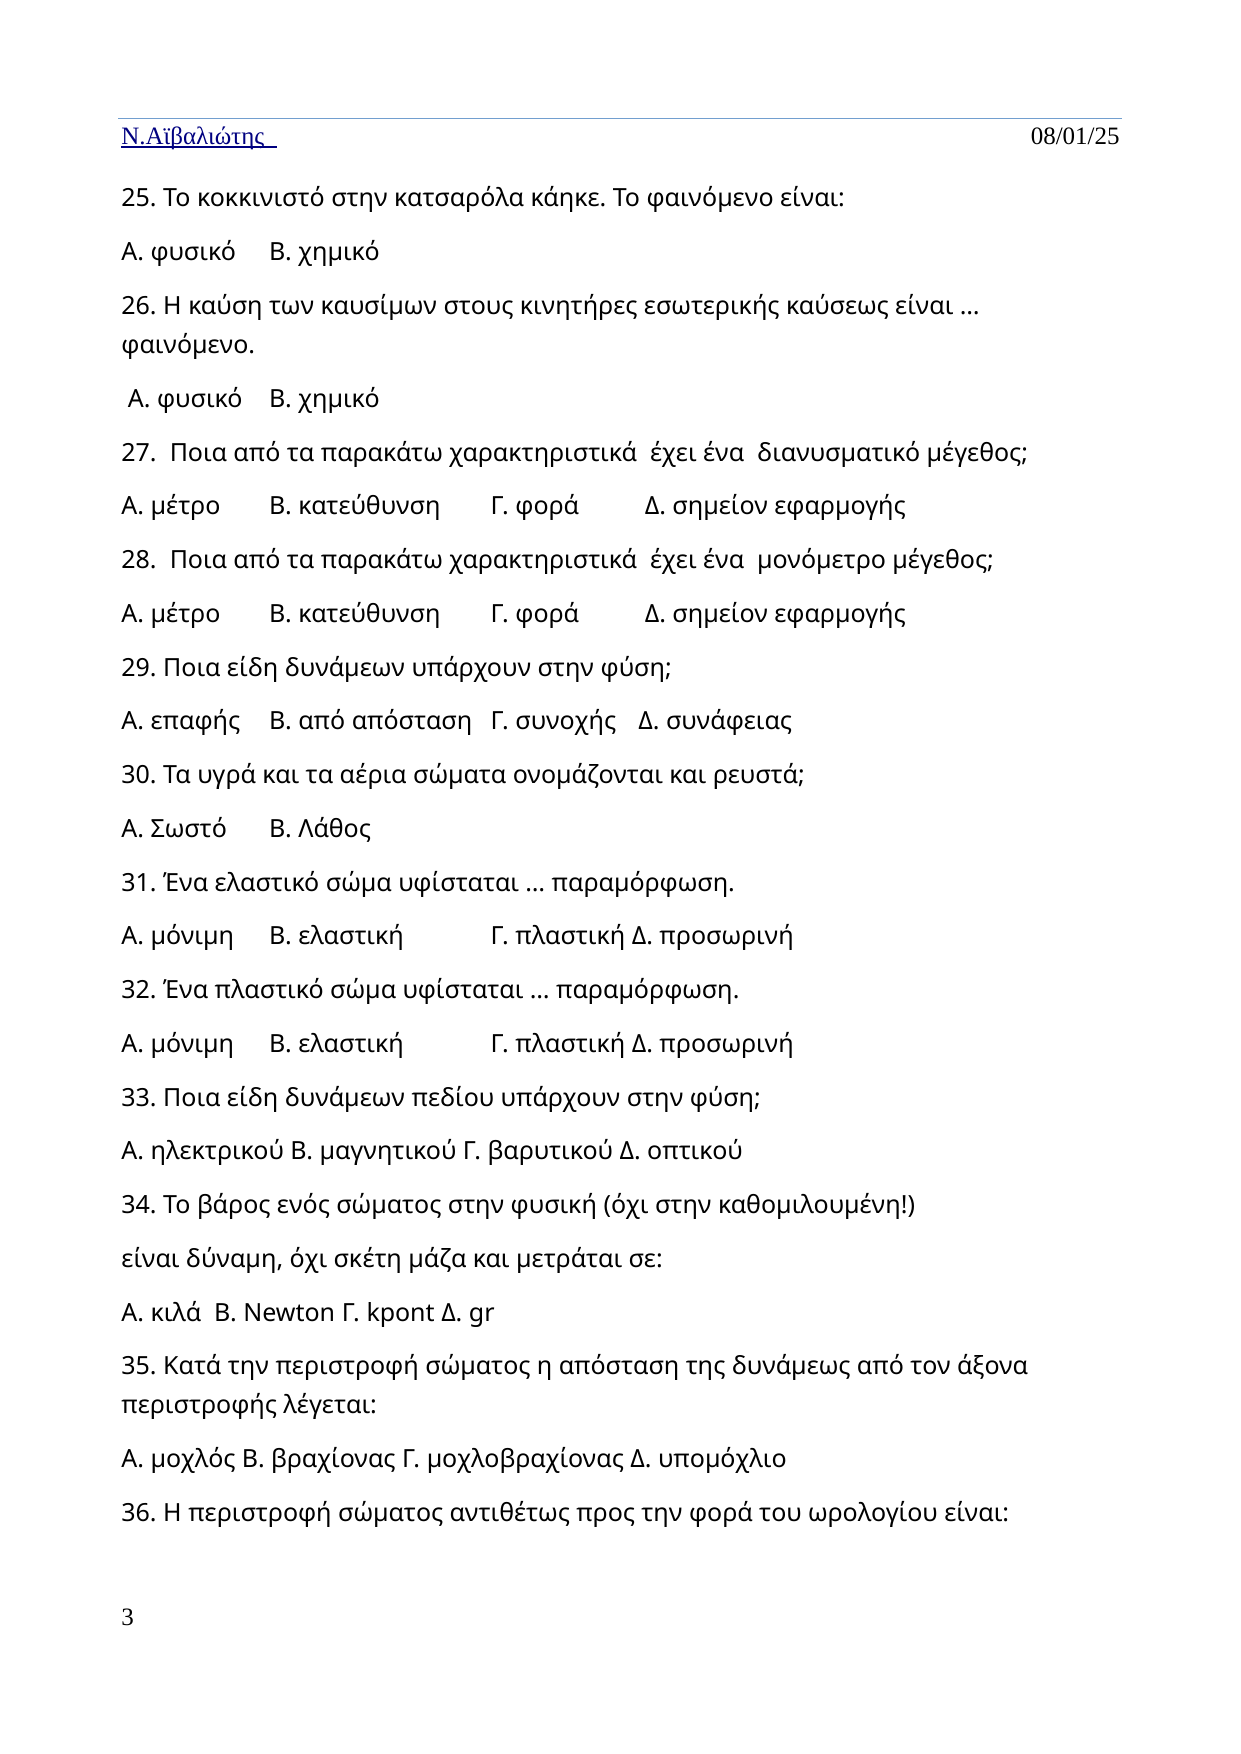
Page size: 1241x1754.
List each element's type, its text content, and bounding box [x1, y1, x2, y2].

text 27. Ποια από τα παρακάτω χαρακτηριστικά έχει ένα διανυσματικό μέγεθος; [121, 434, 1119, 468]
text 25. Το κοκκινιστό στην κατσαρόλα κάηκε. Το φαινόμενο είναι: [121, 180, 1119, 214]
text Α. ηλεκτρικού Β. μαγνητικού Γ. βαρυτικού Δ. οπτικού [121, 1133, 1119, 1167]
text Α. μοχλός Β. βραχίονας Γ. μοχλοβραχίονας Δ. υπομόχλιο [121, 1441, 1119, 1475]
text Α. μέτρο Β. κατεύθυνση Γ. φορά Δ. σημείον εφαρμογής [121, 595, 1119, 629]
text 29. Ποια είδη δυνάμεων υπάρχουν στην φύση; [121, 649, 1119, 683]
text Α. κιλά Β. Νewton Γ. kpont Δ. gr [121, 1294, 1119, 1328]
text 26. Η καύση των καυσίμων στους κινητήρες εσωτερικής καύσεως είναι … φαινόμενο. [121, 287, 1119, 361]
text Α. μόνιμη Β. ελαστική Γ. πλαστική Δ. προσωρινή [121, 918, 1119, 952]
text 31. Ένα ελαστικό σώμα υφίσταται … παραμόρφωση. [121, 864, 1119, 898]
text Α. μέτρο Β. κατεύθυνση Γ. φορά Δ. σημείον εφαρμογής [121, 488, 1119, 522]
text 32. Ένα πλαστικό σώμα υφίσταται … παραμόρφωση. [121, 972, 1119, 1006]
text Α. φυσικό Β. χημικό [121, 380, 1119, 414]
text 34. Το βάρος ενός σώματος στην φυσική (όχι στην καθομιλουμένη!) [121, 1187, 1119, 1221]
text Α. επαφής Β. από απόσταση Γ. συνοχής Δ. συνάφειας [121, 703, 1119, 737]
text 33. Ποια είδη δυνάμεων πεδίου υπάρχουν στην φύση; [121, 1079, 1119, 1113]
text είναι δύναμη, όχι σκέτη μάζα και μετράται σε: [121, 1240, 1119, 1274]
text 30. Τα υγρά και τα αέρια σώματα ονομάζονται και ρευστά; [121, 757, 1119, 791]
text 35. Κατά την περιστροφή σώματος η απόσταση της δυνάμεως από τον άξονα περιστροφής λέγεται: [121, 1348, 1119, 1421]
text 36. Η περιστροφή σώματος αντιθέτως προς την φορά του ωρολογίου είναι: [121, 1494, 1119, 1529]
text Α. φυσικό Β. χημικό [121, 234, 1119, 268]
text Α. Σωστό Β. Λάθος [121, 810, 1119, 844]
text 28. Ποια από τα παρακάτω χαρακτηριστικά έχει ένα μονόμετρο μέγεθος; [121, 542, 1119, 576]
text Α. μόνιμη Β. ελαστική Γ. πλαστική Δ. προσωρινή [121, 1025, 1119, 1059]
